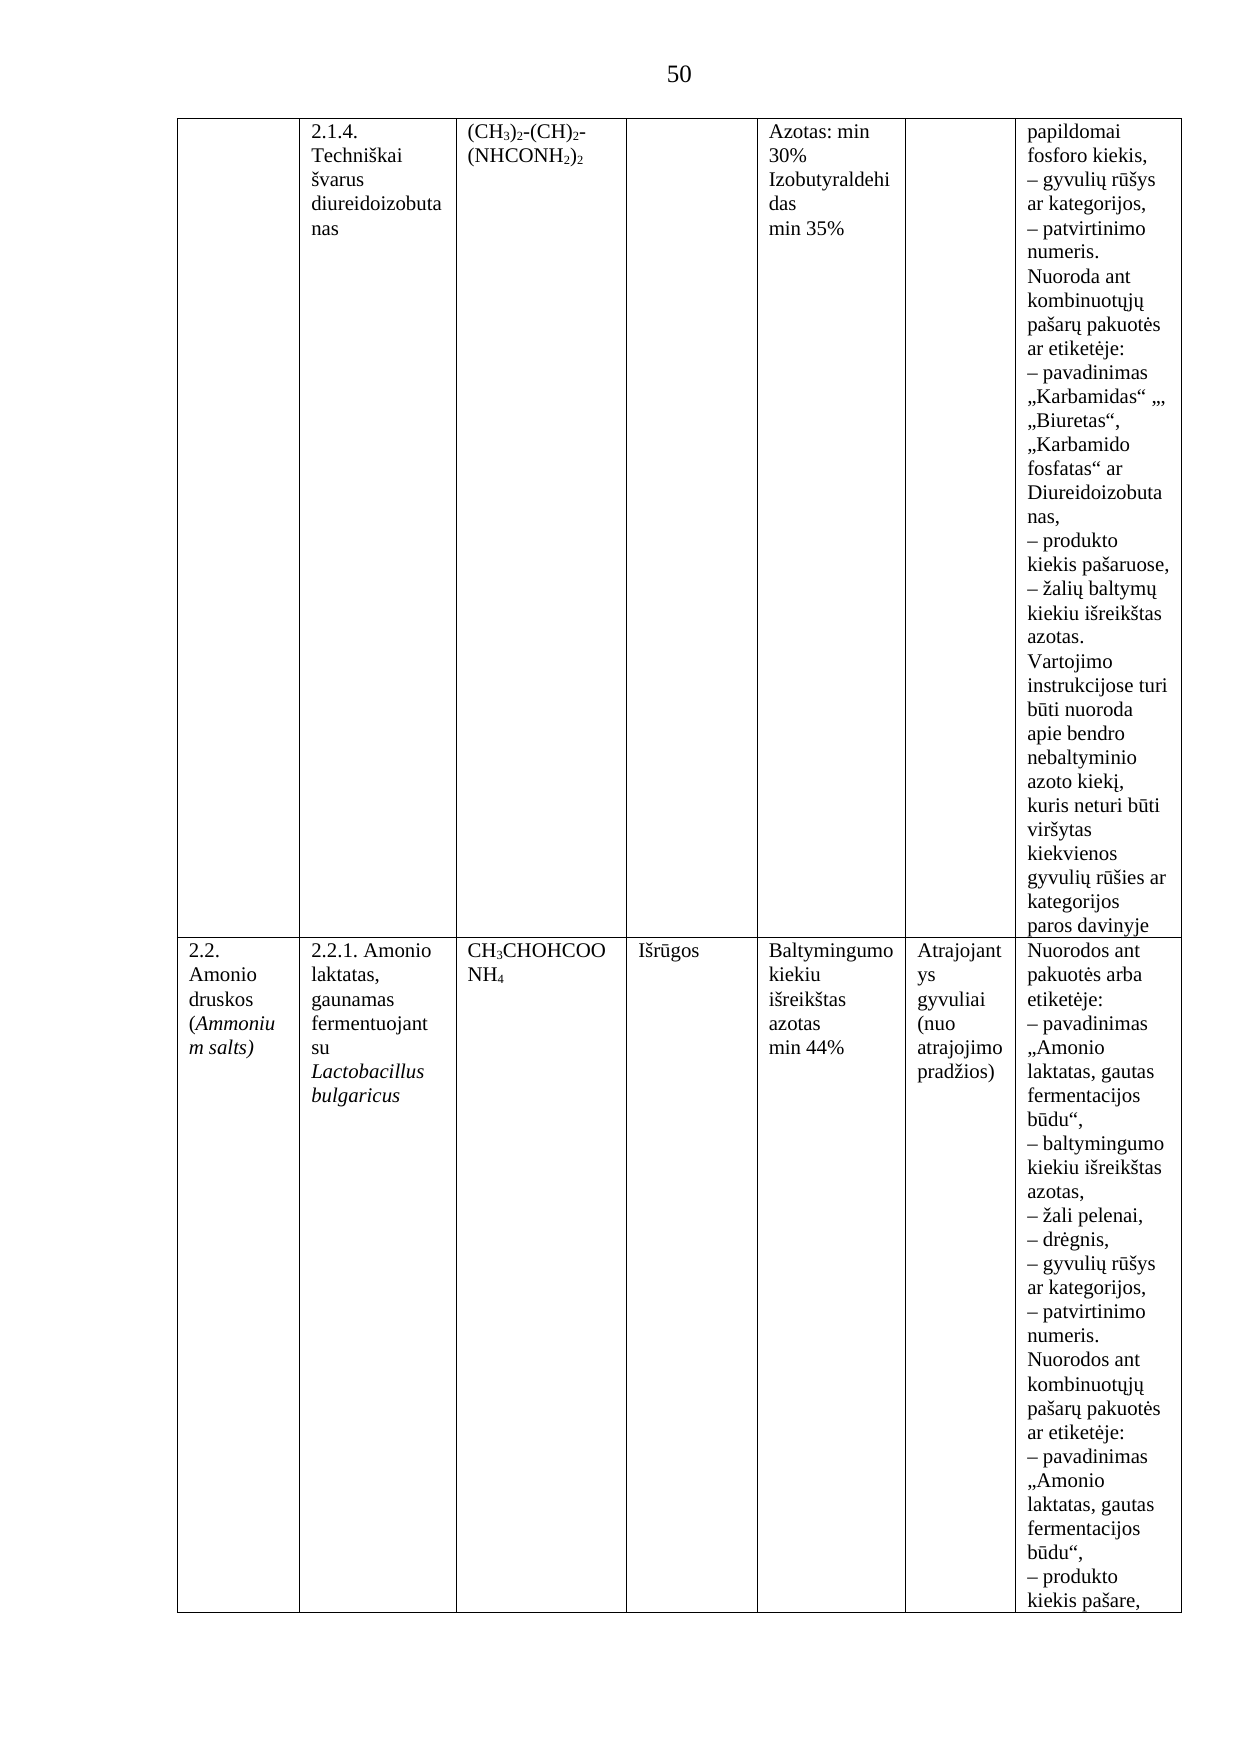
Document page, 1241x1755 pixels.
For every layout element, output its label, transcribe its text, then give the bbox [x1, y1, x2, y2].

table_cell Azotas: min 30% Izobutyraldehidas min 35% [758, 119, 905, 937]
table_cell papildomai fosforo kiekis, – gyvulių rūšys ar kategorijos, – patvirtinimo numeris. Nuoroda ant kombinuotųjų pašarų pakuotės ar etiketėje: – pavadinimas „Karbamidas“ „, „Biuretas“, „Karbamido fosfatas“ ar Diureidoizobutanas, – produkto kiekis pašaruose, – žalių baltymų kiekiu išreikštas azotas. Vartojimo instrukcijose turi būti nuoroda apie bendro nebaltyminio azoto kiekį, kuris neturi būti viršytas kiekvienos gyvulių rūšies ar kategorijos paros davinyje [1016, 119, 1181, 937]
table_cell Atrajojantys gyvuliai (nuo atrajojimo pradžios) [906, 938, 1015, 1612]
table_cell (CH3)2-(CH)2-(NHCONH2)2 [457, 119, 626, 937]
table_cell [627, 119, 757, 937]
table_cell 2.2. Amonio druskos (Ammonium salts) [178, 938, 299, 1612]
table_cell [178, 119, 299, 937]
table_cell CH3CHOHCOONH4 [457, 938, 626, 1612]
table_cell Nuorodos ant pakuotės arba etiketėje: – pavadinimas „Amonio laktatas, gautas fermentacijos būdu“, – baltymingumo kiekiu išreikštas azotas, – žali pelenai, – drėgnis, – gyvulių rūšys ar kategorijos, – patvirtinimo numeris. Nuorodos ant kombinuotųjų pašarų pakuotės ar etiketėje: – pavadinimas „Amonio laktatas, gautas fermentacijos būdu“, – produkto kiekis pašare, [1016, 938, 1181, 1612]
table_cell 2.2.1. Amonio laktatas, gaunamas fermentuojant su Lactobacillus bulgaricus [300, 938, 456, 1612]
table_cell Išrūgos [627, 938, 757, 1612]
table_cell [906, 119, 1015, 937]
table_cell 2.1.4. Techniškai švarus diureidoizobutanas [300, 119, 456, 937]
table_cell Baltymingumo kiekiu išreikštas azotas min 44% [758, 938, 905, 1612]
